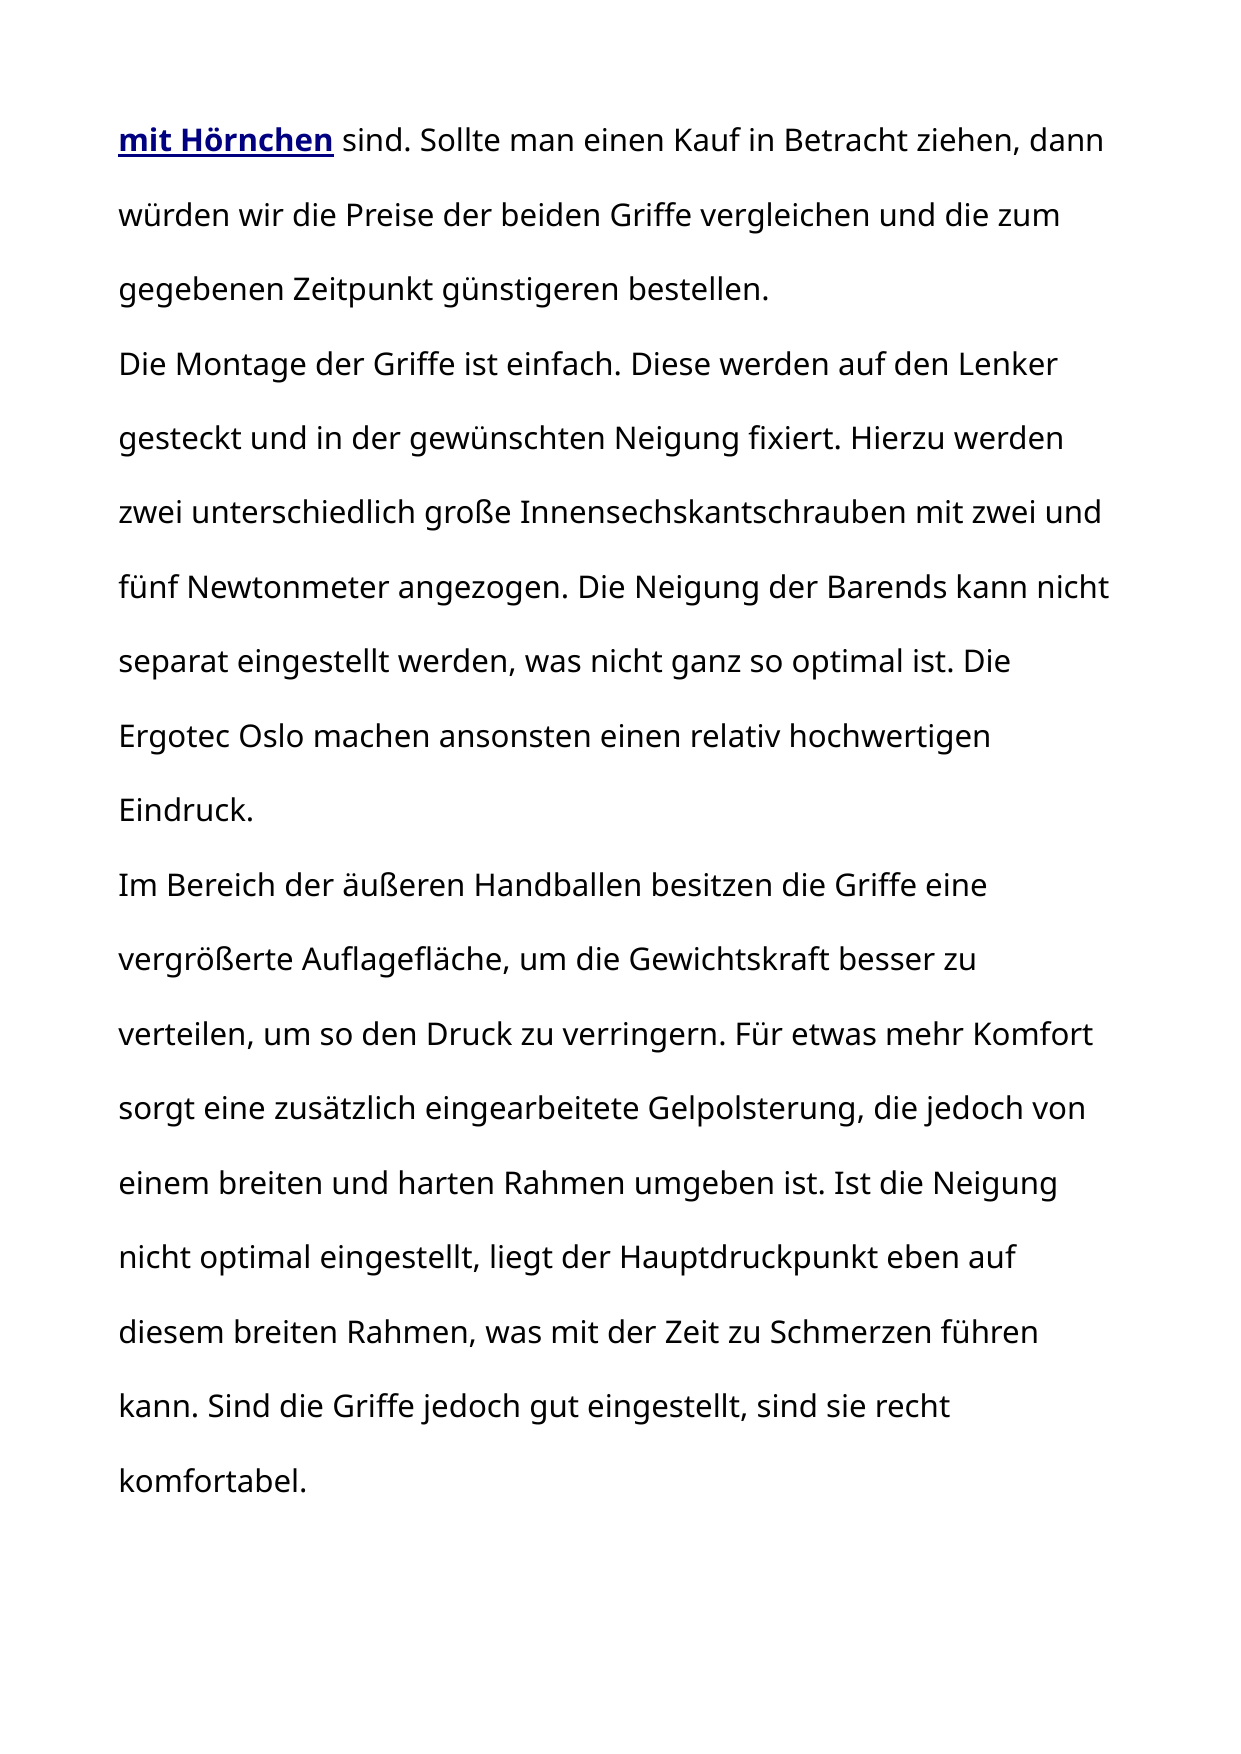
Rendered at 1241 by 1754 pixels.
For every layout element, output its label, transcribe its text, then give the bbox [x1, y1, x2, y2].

text Im Bereich der äußeren Handballen besitzen die Griffe eine vergrößerte Auflagefläche, um die Gewichtskraft besser zu verteilen, um so den Druck zu verringern. Für etwas mehr Komfort sorgt eine zusätzlich eingearbeitete Gelpolsterung, die jedoch von einem breiten und harten Rahmen umgeben ist. Ist die Neigung nicht optimal eingestellt, liegt der Hauptdruckpunkt eben auf diesem breiten Rahmen, was mit der Zeit zu Schmerzen führen kann. Sind die Griffe jedoch gut eingestellt, sind sie recht komfortabel. [118, 863, 1122, 1501]
text Die Montage der Griffe ist einfach. Diese werden auf den Lenker gesteckt und in der gewünschten Neigung fixiert. Hierzu werden zwei unterschiedlich große Innensechskantschrauben mit zwei und fünf Newtonmeter angezogen. Die Neigung der Barends kann nicht separat eingestellt werden, was nicht ganz so optimal ist. Die Ergotec Oslo machen ansonsten einen relativ hochwertigen Eindruck. [118, 342, 1122, 831]
text mit Hörnchen sind. Sollte man einen Kauf in Betracht ziehen, dann würden wir die Preise der beiden Griffe vergleichen und die zum gegebenen Zeitpunkt günstigeren bestellen. [118, 118, 1122, 310]
